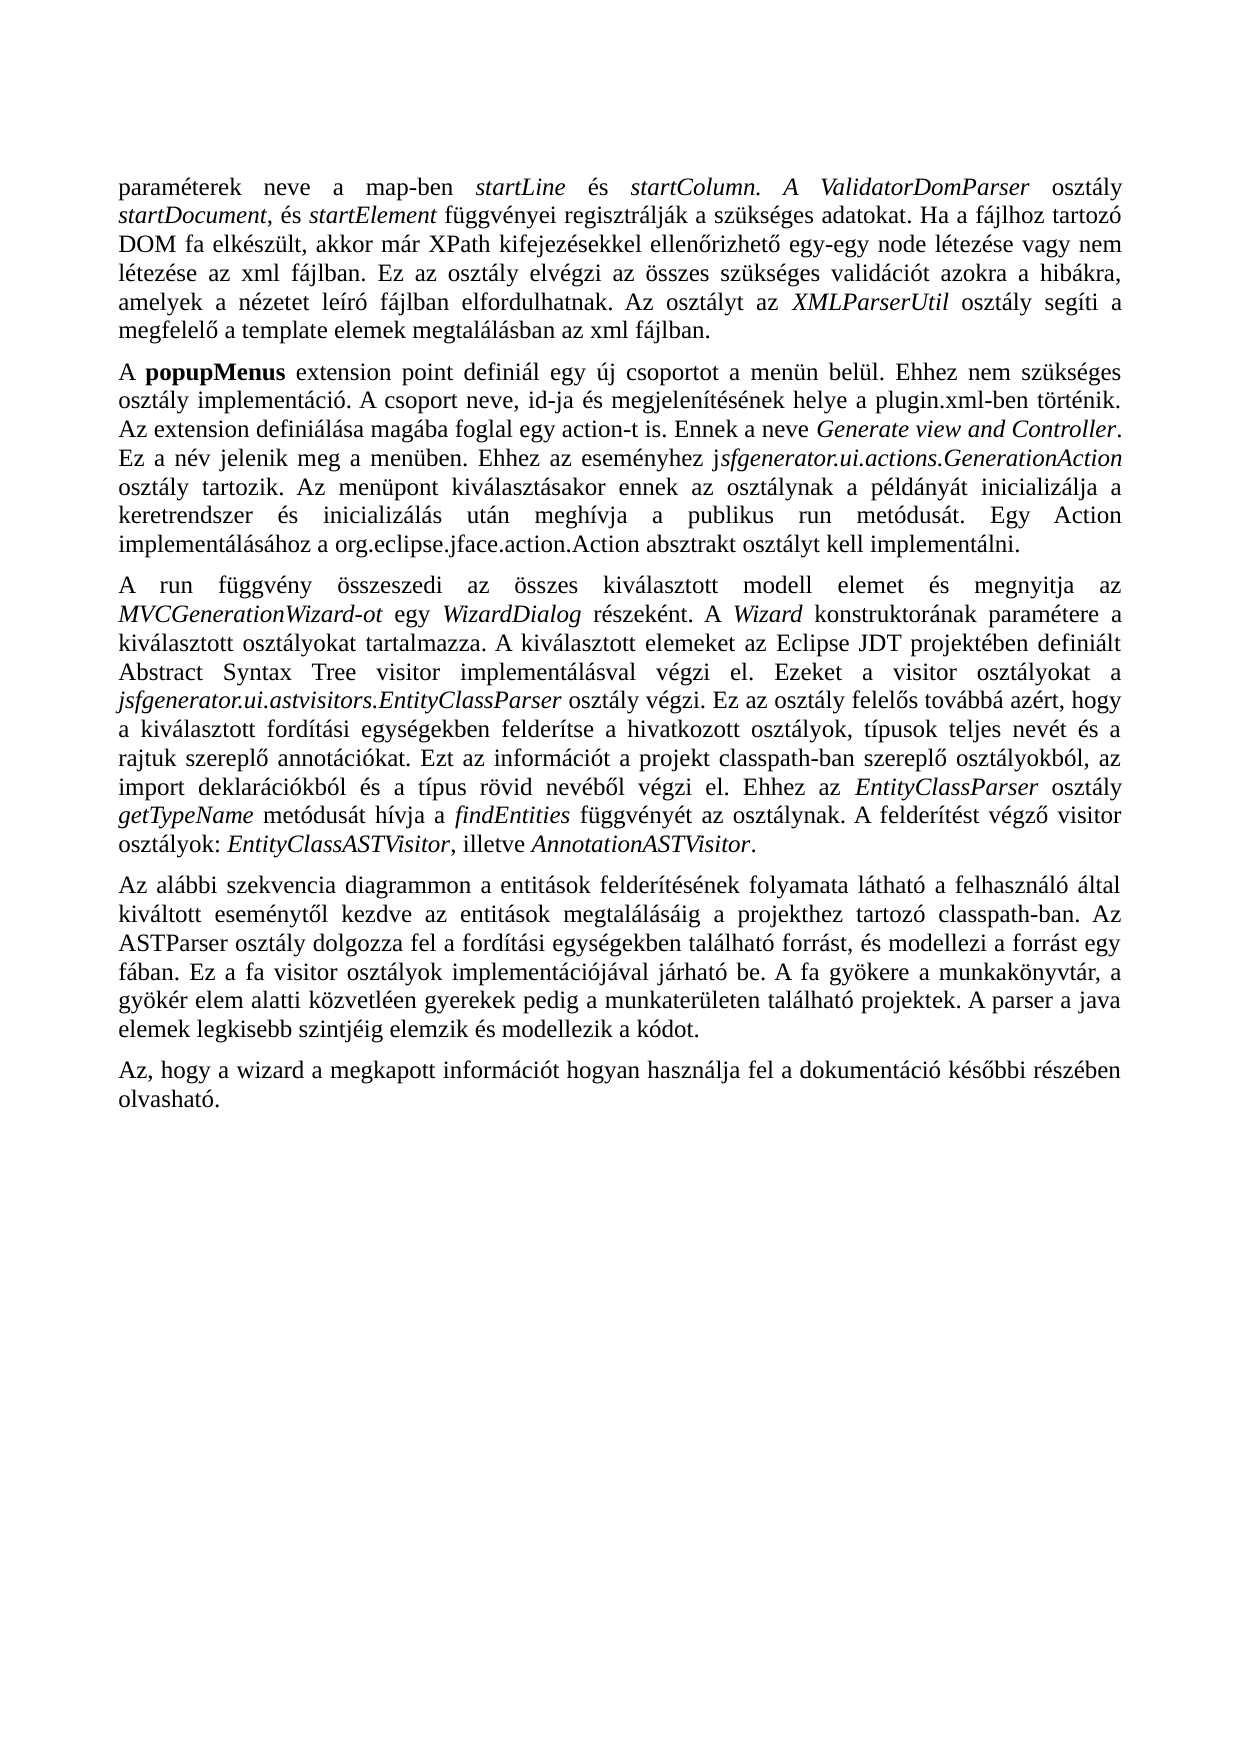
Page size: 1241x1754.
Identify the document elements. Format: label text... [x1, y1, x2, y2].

text Az, hogy a wizard a megkapott információt hogyan használja fel a dokumentáció későbbi részében olvasható. [118, 1055, 1122, 1113]
text paraméterek neve a map-ben startLine és startColumn. A ValidatorDomParser osztály startDocument, és startElement függvényei regisztrálják a szükséges adatokat. Ha a fájlhoz tartozó DOM fa elkészült, akkor már XPath kifejezésekkel ellenőrizhető egy-egy node létezése vagy nem létezése az xml fájlban. Ez az osztály elvégzi az összes szükséges validációt azokra a hibákra, amelyek a nézetet leíró fájlban elfordulhatnak. Az osztályt az XMLParserUtil osztály segíti a megfelelő a template elemek megtalálásban az xml fájlban. [118, 172, 1122, 344]
text A popupMenus extension point definiál egy új csoportot a menün belül. Ehhez nem szükséges osztály implementáció. A csoport neve, id-ja és megjelenítésének helye a plugin.xml-ben történik. Az extension definiálása magába foglal egy action-t is. Ennek a neve Generate view and Controller. Ez a név jelenik meg a menüben. Ehhez az eseményhez jsfgenerator.ui.actions.GenerationAction osztály tartozik. Az menüpont kiválasztásakor ennek az osztálynak a példányát inicializálja a keretrendszer és inicializálás után meghívja a publikus run metódusát. Egy Action implementálásához a org.eclipse.jface.action.Action absztrakt osztályt kell implementálni. [118, 357, 1122, 558]
text A run függvény összeszedi az összes kiválasztott modell elemet és megnyitja az MVCGenerationWizard-ot egy WizardDialog részeként. A Wizard konstruktorának paramétere a kiválasztott osztályokat tartalmazza. A kiválasztott elemeket az Eclipse JDT projektében definiált Abstract Syntax Tree visitor implementálásval végzi el. Ezeket a visitor osztályokat a jsfgenerator.ui.astvisitors.EntityClassParser osztály végzi. Ez az osztály felelős továbbá azért, hogy a kiválasztott fordítási egységekben felderítse a hivatkozott osztályok, típusok teljes nevét és a rajtuk szereplő annotációkat. Ezt az információt a projekt classpath-ban szereplő osztályokból, az import deklarációkból és a típus rövid nevéből végzi el. Ehhez az EntityClassParser osztály getTypeName metódusát hívja a findEntities függvényét az osztálynak. A felderítést végző visitor osztályok: EntityClassASTVisitor, illetve AnnotationASTVisitor. [118, 570, 1122, 858]
text Az alábbi szekvencia diagrammon a entitások felderítésének folyamata látható a felhasználó által kiváltott eseménytől kezdve az entitások megtalálásáig a projekthez tartozó classpath-ban. Az ASTParser osztály dolgozza fel a fordítási egységekben található forrást, és modellezi a forrást egy fában. Ez a fa visitor osztályok implementációjával járható be. A fa gyökere a munkakönyvtár, a gyökér elem alatti közvetléen gyerekek pedig a munkaterületen található projektek. A parser a java elemek legkisebb szintjéig elemzik és modellezik a kódot. [118, 870, 1122, 1043]
